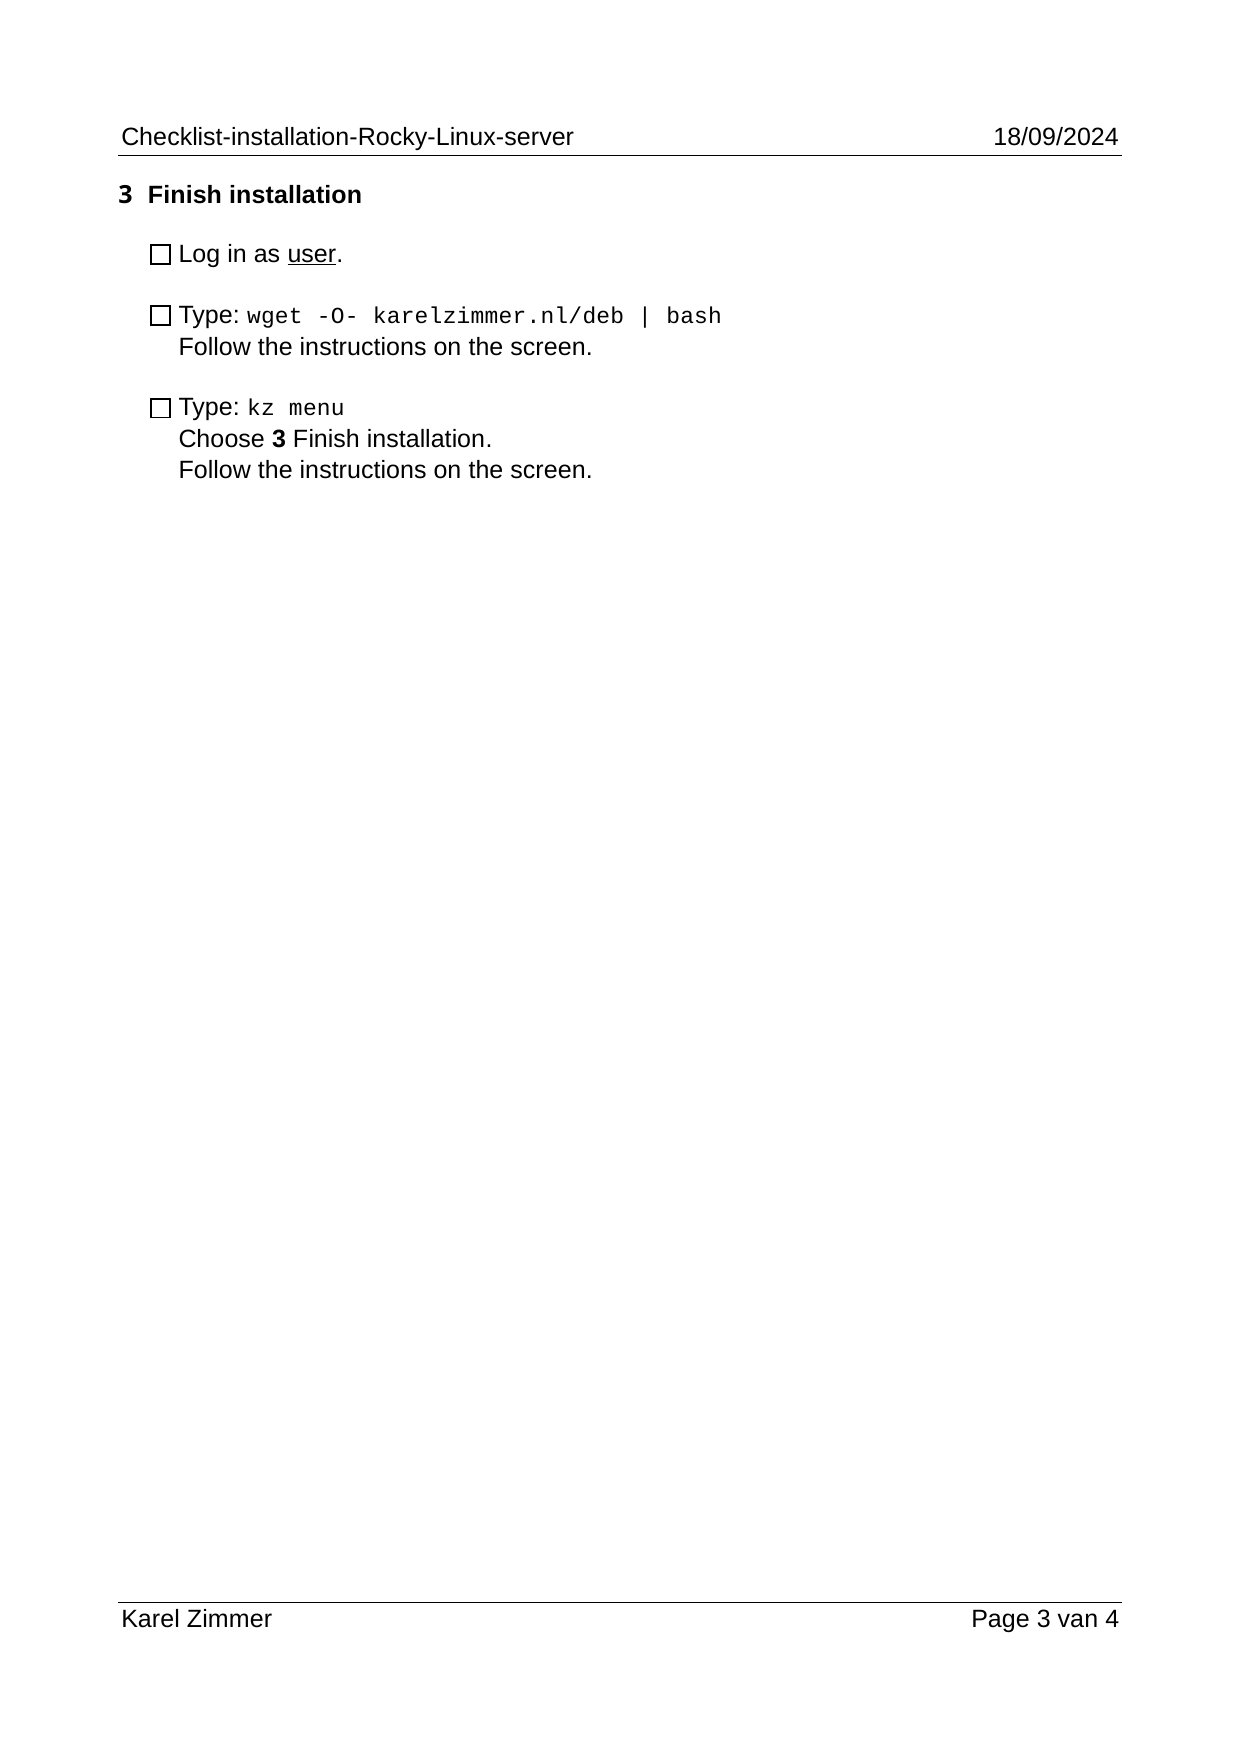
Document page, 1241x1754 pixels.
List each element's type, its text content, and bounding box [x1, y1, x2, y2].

table_cell [118, 424, 142, 454]
table_cell Follow the instructions on the screen. [177, 454, 1122, 485]
table_cell Choose 3 Finish installation. [177, 424, 1122, 454]
table_cell [142, 269, 177, 300]
table_cell [142, 362, 177, 392]
table_cell [118, 332, 142, 362]
table_header Log in as USER. [177, 239, 1122, 269]
table_cell Type: wget -O- karelzimmer.nl/deb | bash [177, 300, 1122, 332]
list Finish installation [118, 177, 1122, 211]
table_cell [118, 362, 142, 392]
table_cell [142, 392, 177, 424]
table_cell Type: kz menu [177, 392, 1122, 424]
table_cell [142, 454, 177, 485]
table_cell [118, 269, 142, 300]
table_cell [177, 269, 1122, 300]
table_header [118, 239, 142, 269]
table_cell [142, 300, 177, 332]
table_cell [142, 332, 177, 362]
table_cell Follow the instructions on the screen. [177, 332, 1122, 362]
table_cell [118, 392, 142, 424]
table_cell [142, 424, 177, 454]
table_cell [118, 300, 142, 332]
table_cell [118, 454, 142, 485]
table_cell [177, 362, 1122, 392]
table_header [142, 239, 177, 269]
